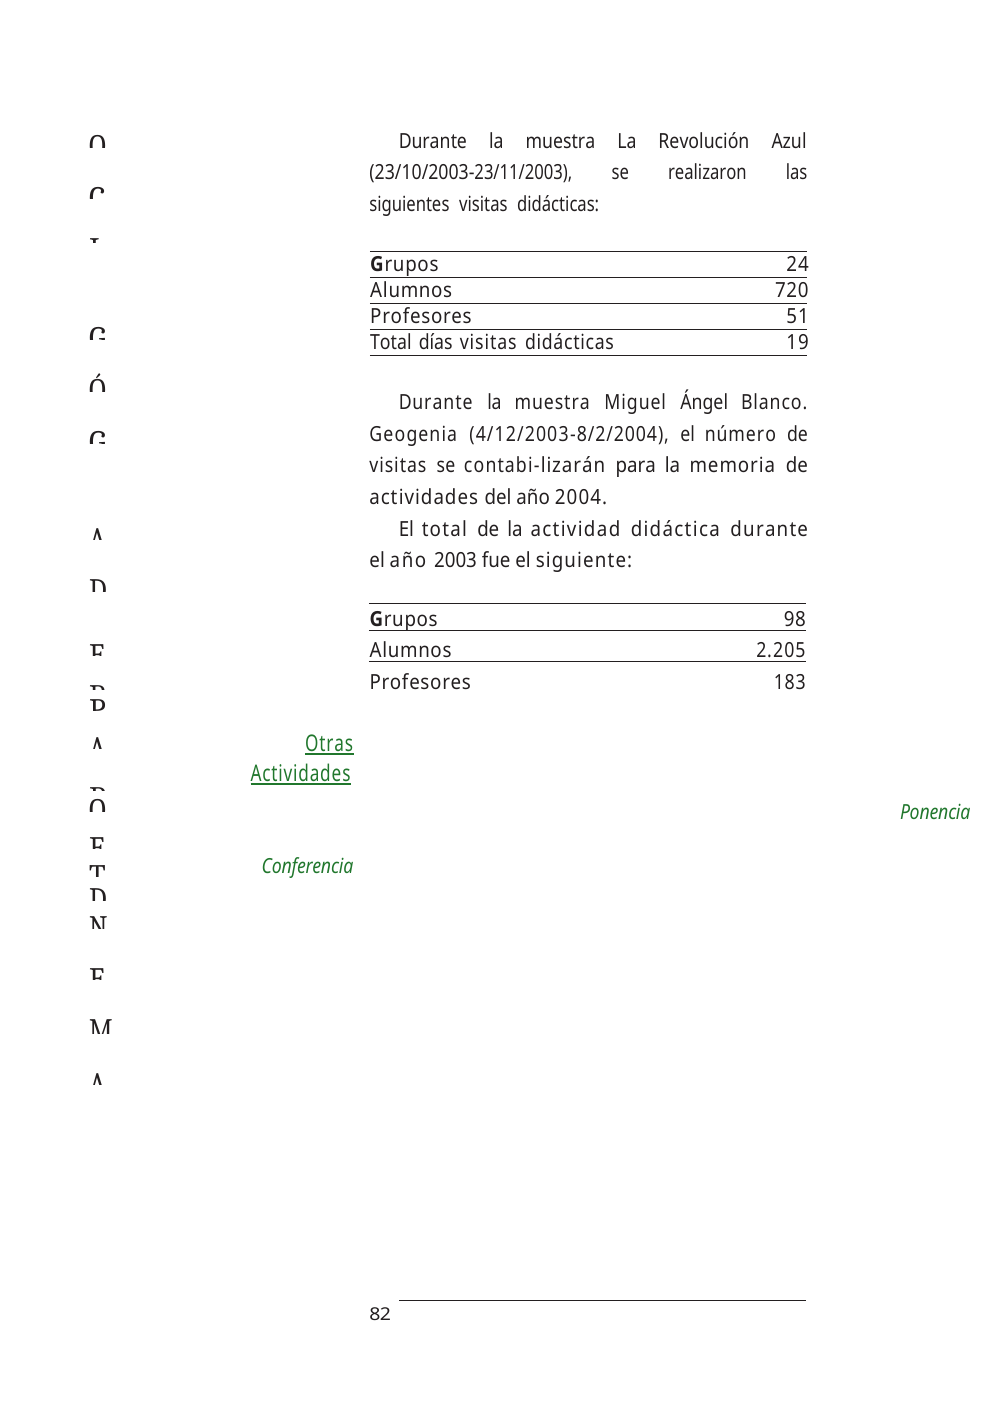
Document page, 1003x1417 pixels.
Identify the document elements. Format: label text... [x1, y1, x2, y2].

text El total de la actividad didáctica durante el año 2003 fue el siguiente: [369, 514, 808, 574]
text E [89, 637, 128, 655]
text Alumnos 2.205 [369, 635, 973, 664]
table_cell Profesores [370, 304, 682, 329]
text D [89, 572, 128, 591]
text A [89, 731, 128, 749]
text O [89, 128, 128, 148]
text T [89, 628, 128, 635]
table_cell 720 [682, 278, 807, 303]
table_cell 19 [682, 330, 807, 355]
text T [89, 859, 128, 877]
text E [89, 831, 128, 849]
text Durante la muestra Miguel Ángel Blanco. Geogenia (4/12/2003-8/2/2004), el número de visitas se contabi-lizarán para la memoria de actividades del año 2004. [369, 387, 808, 511]
text Grupos 98 [369, 604, 973, 632]
text N [89, 909, 128, 929]
text A [89, 1066, 128, 1084]
text Durante la muestra La Revolución Azul (23/10/2003-23/11/2003), se realizaron las siguientes visitas didácticas: [369, 126, 807, 217]
text P [96, 700, 102, 709]
text G [89, 424, 128, 444]
text Ó [89, 372, 128, 392]
text R [89, 679, 128, 690]
text I [89, 231, 128, 243]
text E [89, 961, 128, 979]
text D [89, 881, 128, 901]
table_cell 51 [682, 304, 807, 329]
text Ponencia [360, 797, 973, 826]
text O [89, 793, 128, 812]
text Otras Actividades [250, 727, 356, 788]
text Profesores 183 [369, 667, 973, 695]
text C [89, 181, 128, 199]
table_header 24 [682, 252, 807, 277]
table_cell Total días visitas didácticas [370, 330, 682, 355]
text P [89, 780, 128, 791]
text M [89, 1012, 128, 1034]
text P [89, 692, 128, 710]
table_cell Alumnos [370, 278, 682, 303]
text Conferencia [87, 851, 356, 880]
text G [89, 320, 128, 340]
text A [89, 521, 128, 539]
table_header Grupos [370, 252, 682, 277]
